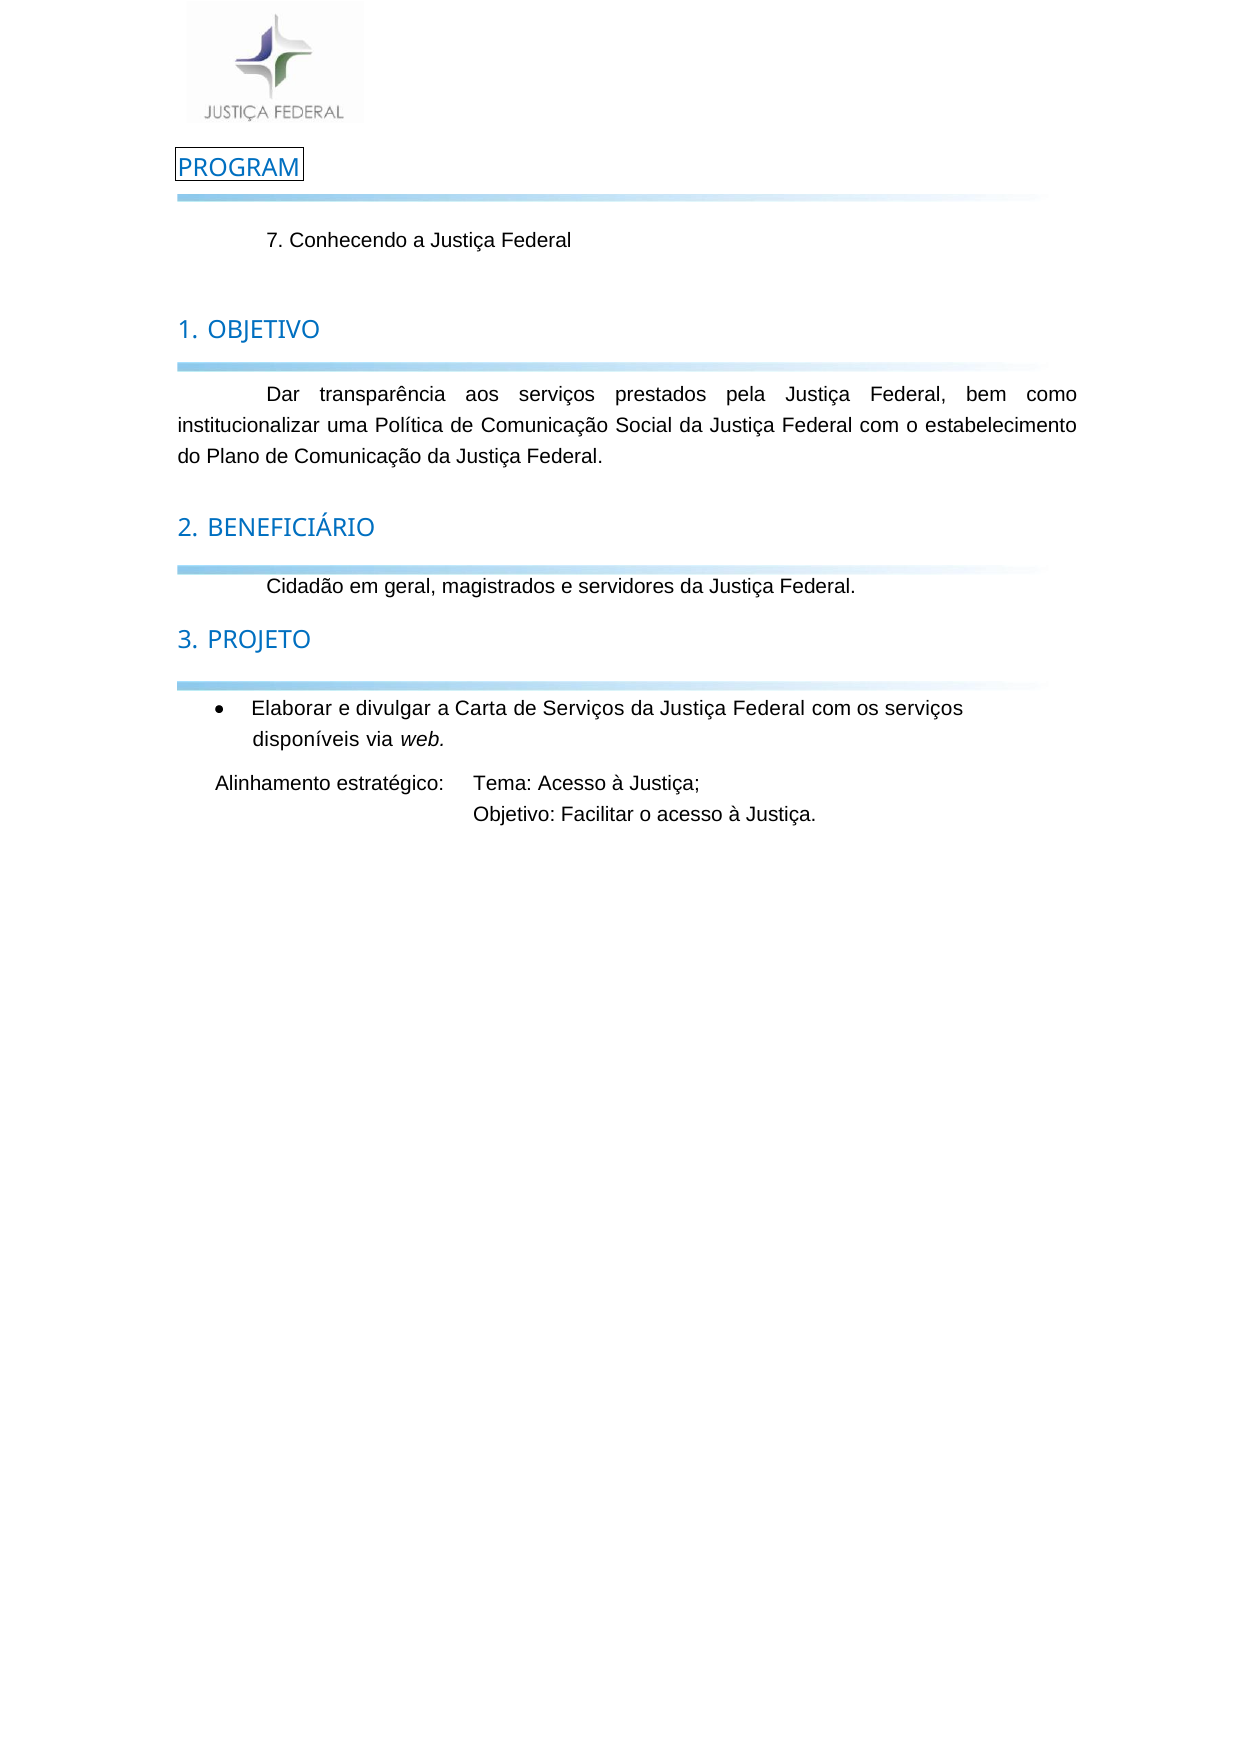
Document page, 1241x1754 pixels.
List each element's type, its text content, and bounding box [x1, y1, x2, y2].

picture [177, 362, 1049, 372]
subtitle BENEFICIÁRIO [177, 510, 1090, 544]
picture [214, 694, 235, 720]
text Elaborar e divulgar a Carta de Serviços da Justiça Federal com os serviços disponíveis via web. [251, 696, 1071, 751]
text Dar transparência aos serviços prestados pela Justiça Federal, bem como institucionalizar uma Política de Comunicação Social da Justiça Federal com o estabelecimento do Plano de Comunicação da Justiça Federal. [177, 381, 1078, 468]
subtitle PROJETO [177, 621, 1090, 655]
picture [186, 1, 365, 123]
text 7. Conhecendo a Justiça Federal [266, 228, 1090, 252]
text Cidadão em geral, magistrados e servidores da Justiça Federal. [266, 564, 1090, 598]
text Objetivo: Facilitar o acesso à Justiça. [473, 802, 1090, 826]
picture [177, 194, 1049, 202]
text Alinhamento estratégico: Tema: Acesso à Justiça; [215, 771, 1090, 794]
subtitle OBJETIVO [177, 311, 1090, 345]
picture [177, 681, 1049, 691]
picture [177, 565, 1049, 575]
